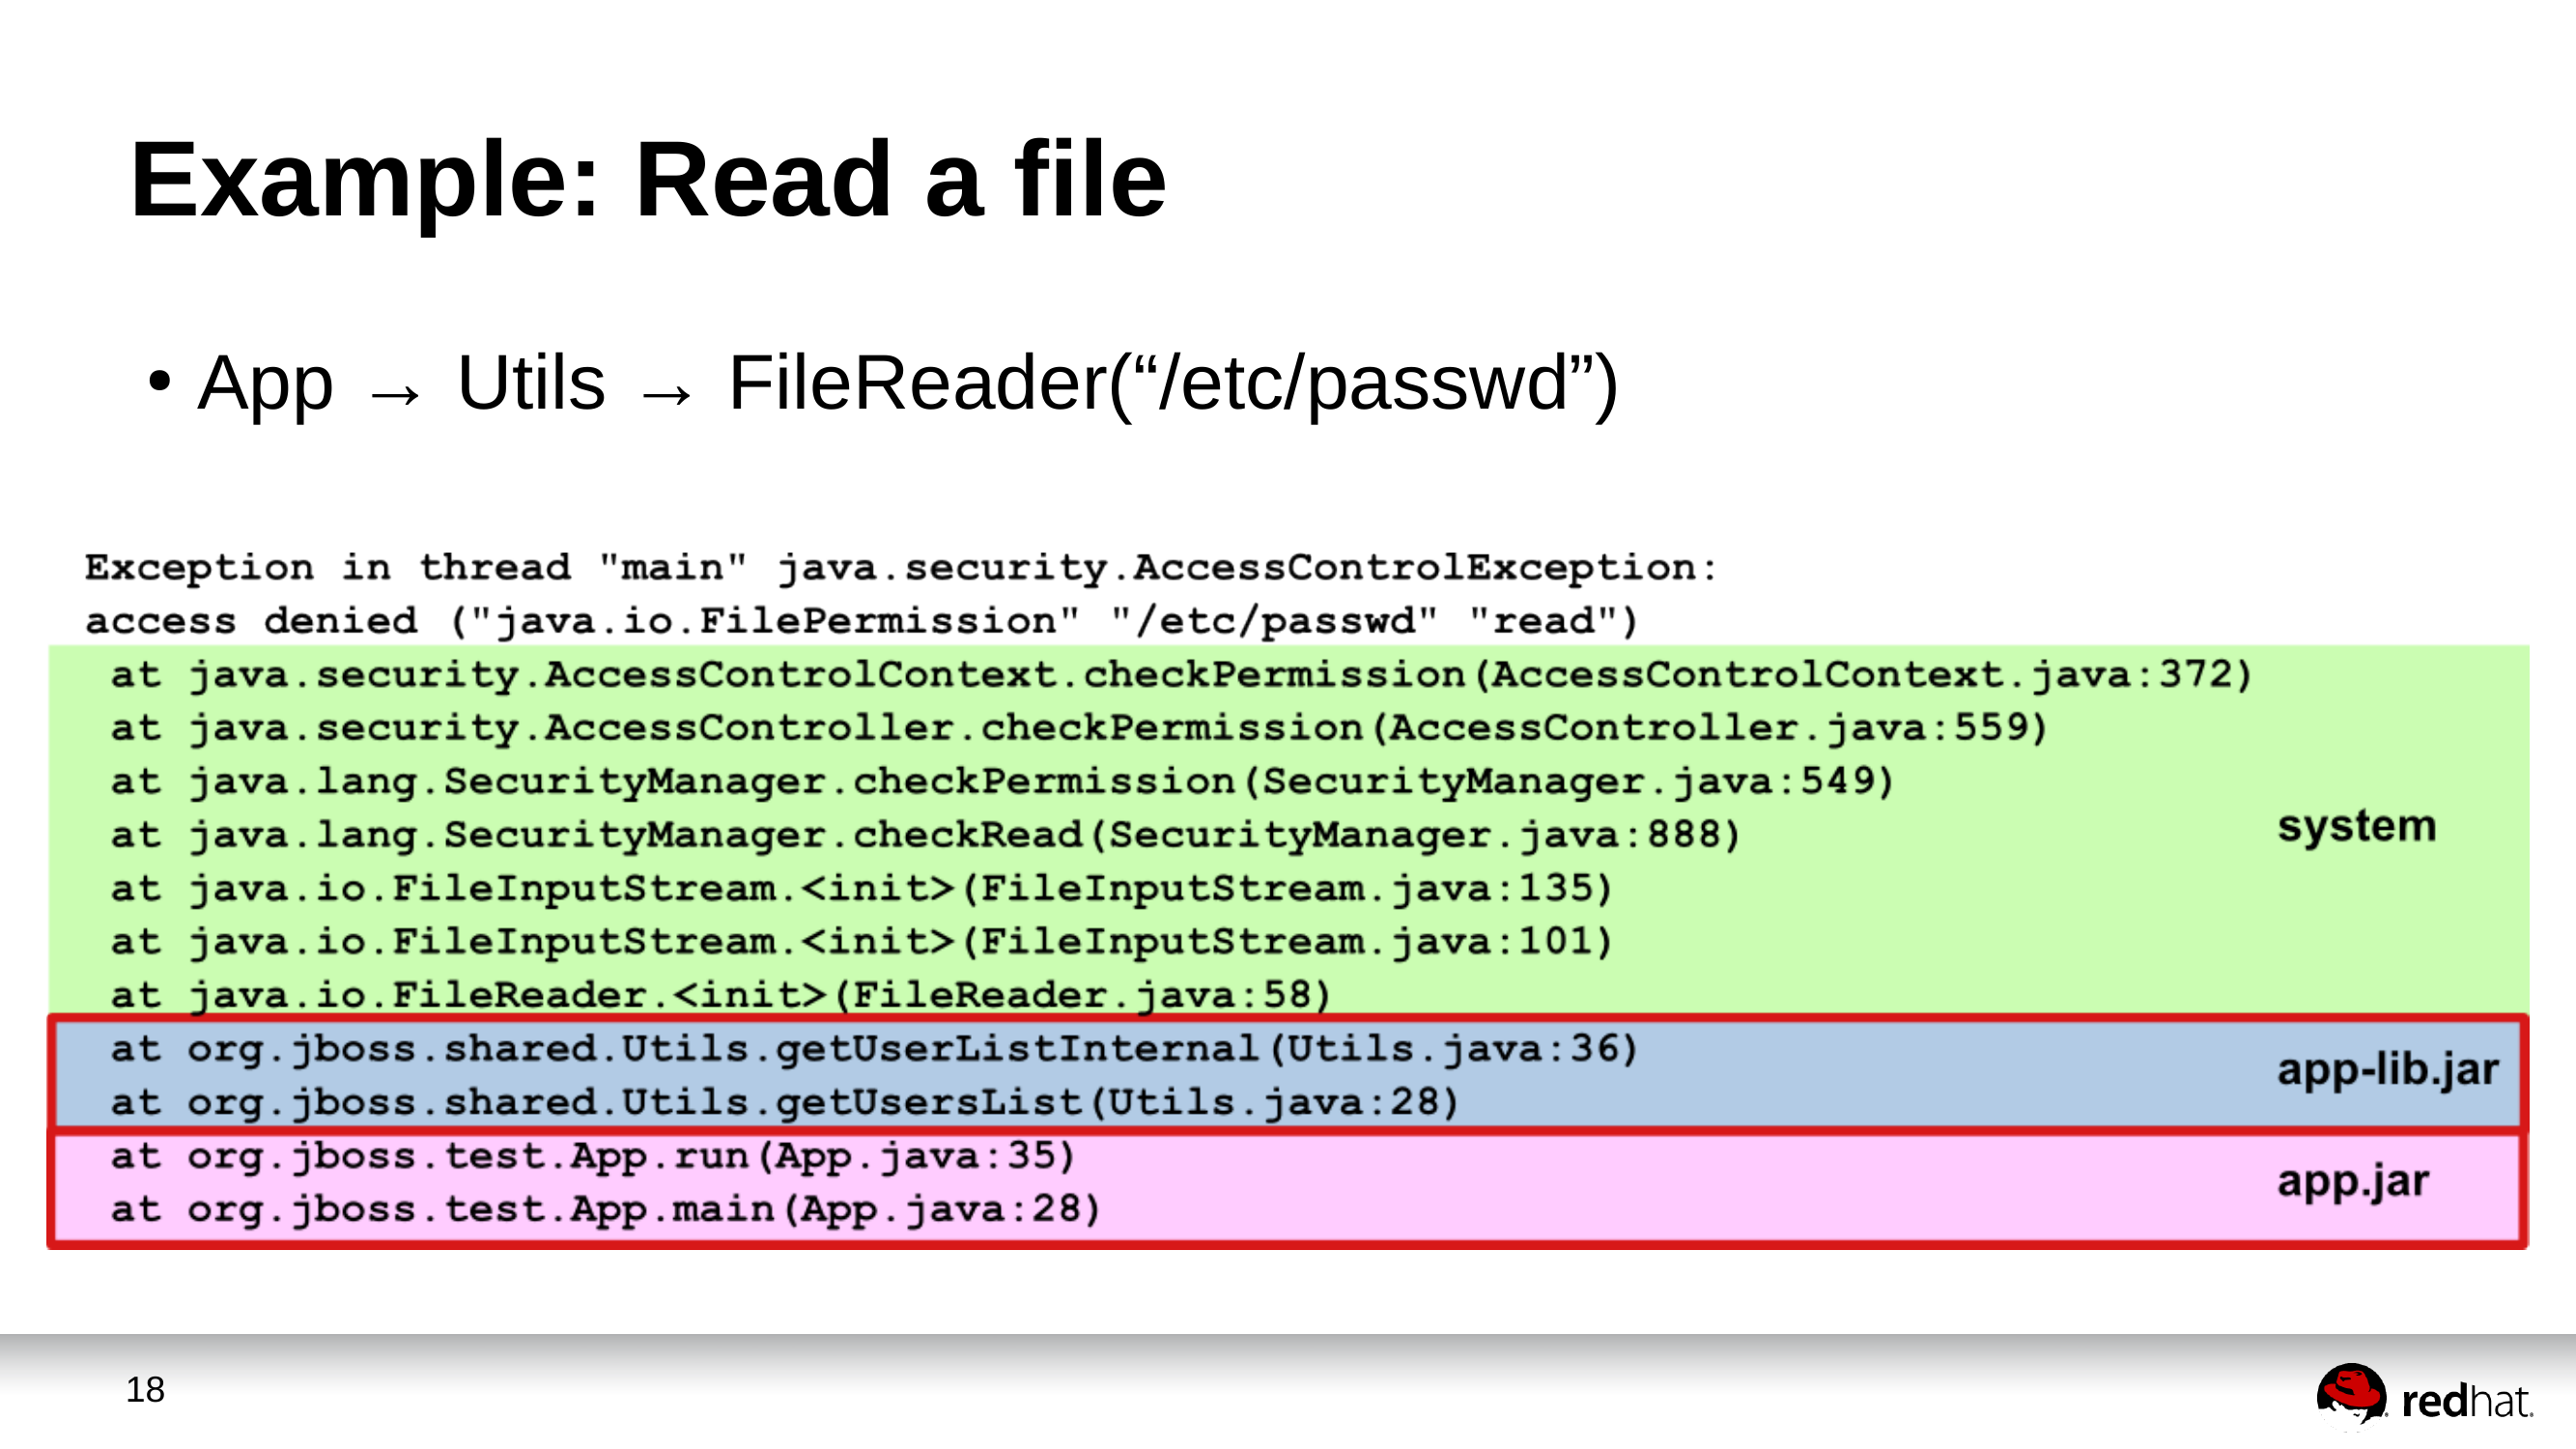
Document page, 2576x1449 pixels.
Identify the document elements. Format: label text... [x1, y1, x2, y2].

picture [46, 553, 2530, 1250]
list App → Utils → FileReader(“/etc/passwd”) [128, 338, 2448, 553]
title Example: Read a file [128, 57, 2448, 300]
picture [0, 1334, 2576, 1445]
